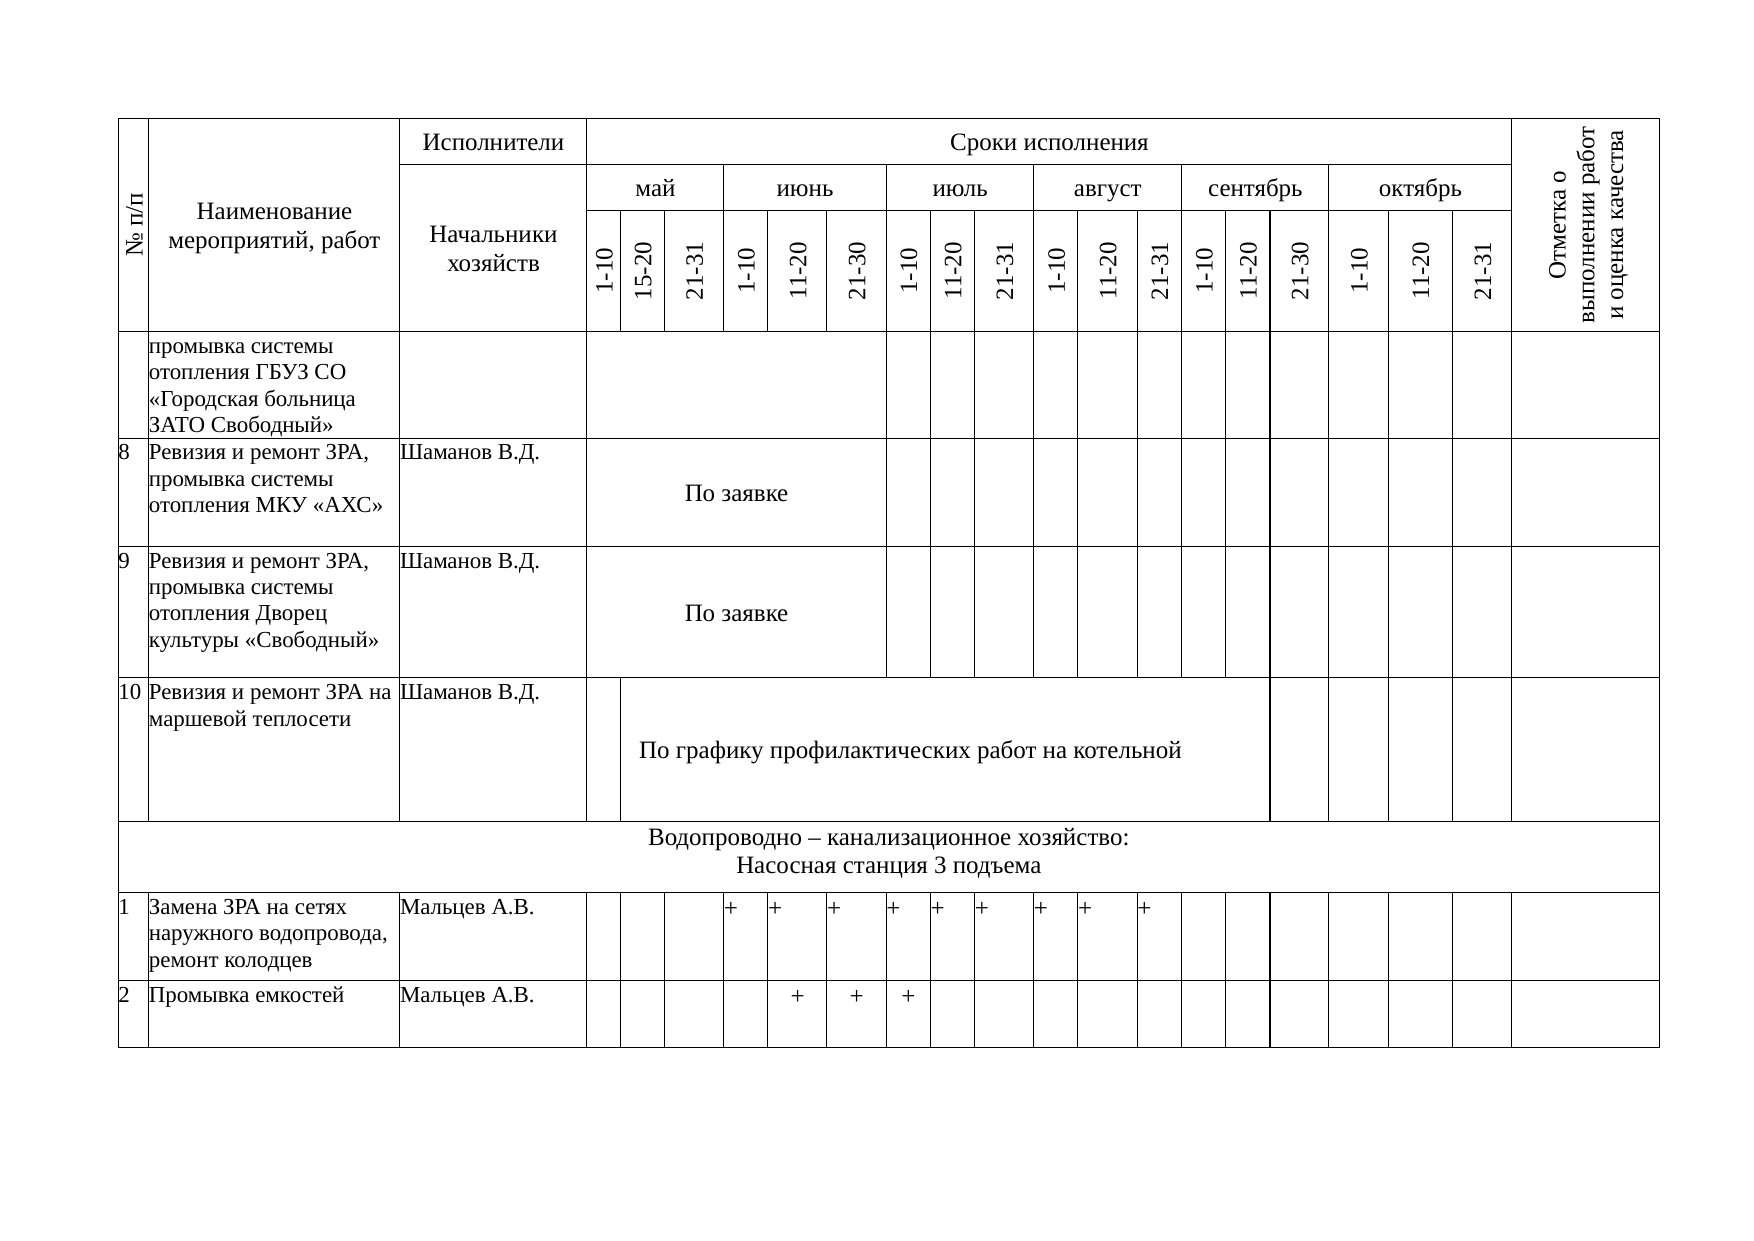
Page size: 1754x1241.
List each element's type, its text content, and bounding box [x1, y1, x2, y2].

table_cell 21-30 [1271, 211, 1328, 331]
table_cell 10 [119, 678, 148, 821]
table_cell [1271, 439, 1328, 546]
table_cell 1-10 [887, 211, 930, 331]
table_cell Ревизия и ремонт ЗРА на маршевой теплосети [149, 678, 399, 821]
table_cell [1389, 439, 1452, 546]
table_cell [931, 981, 974, 1047]
table_cell [119, 332, 148, 437]
table_cell [1512, 439, 1659, 546]
table_cell [1512, 981, 1659, 1047]
table_cell 1-10 [1182, 211, 1225, 331]
table_cell [1329, 678, 1388, 821]
table_cell [621, 893, 664, 980]
table_cell + [768, 981, 826, 1047]
table_cell [975, 332, 1033, 437]
table_cell 1-10 [724, 211, 767, 331]
table_cell Мальцев А.В. [400, 893, 586, 980]
table_cell [1182, 981, 1225, 1047]
table_cell [1271, 678, 1328, 821]
table_cell [1329, 547, 1388, 677]
table_cell + [724, 893, 767, 980]
table_cell [1271, 332, 1328, 437]
table_cell [1078, 439, 1137, 546]
table_cell 11-20 [1226, 211, 1269, 331]
table_cell [1226, 981, 1269, 1047]
table_cell + [887, 981, 930, 1047]
table_cell Шаманов В.Д. [400, 547, 586, 677]
table_cell май [587, 165, 723, 210]
table_cell [1138, 547, 1181, 677]
table_cell 1-10 [587, 211, 620, 331]
table_cell [587, 893, 620, 980]
table_cell 9 [119, 547, 148, 677]
table_cell август [1034, 165, 1181, 210]
table_cell [1226, 893, 1269, 980]
table_cell [400, 332, 586, 437]
table_cell Мальцев А.В. [400, 981, 586, 1047]
table_cell 21-31 [975, 211, 1033, 331]
table_cell Начальники хозяйств [400, 165, 586, 331]
table_cell Шаманов В.Д. [400, 439, 586, 546]
table_cell [1034, 547, 1077, 677]
table_cell По заявке [587, 439, 886, 546]
table_cell [1453, 547, 1511, 677]
table_cell 21-30 [827, 211, 886, 331]
table_cell [1271, 547, 1328, 677]
table_cell 11-20 [931, 211, 974, 331]
table_cell [1329, 893, 1388, 980]
table_cell [887, 439, 930, 546]
table_cell [1078, 332, 1137, 437]
table_cell [1389, 893, 1452, 980]
table_cell [724, 981, 767, 1047]
table_cell октябрь [1329, 165, 1511, 210]
table_cell + [931, 893, 974, 980]
table_cell 1-10 [1329, 211, 1388, 331]
table_cell + [827, 981, 886, 1047]
table_cell [1389, 981, 1452, 1047]
table_cell 1-10 [1034, 211, 1077, 331]
table_cell Ревизия и ремонт ЗРА, промывка системы отопления МКУ «АХС» [149, 439, 399, 546]
table_cell [1389, 547, 1452, 677]
table_cell [887, 332, 930, 437]
table_cell [1512, 678, 1659, 821]
table_cell Водопроводно – канализационное хозяйство: Насосная станция 3 подъема [119, 822, 1659, 892]
table_header № п/п [119, 119, 148, 331]
table_cell [1389, 332, 1452, 437]
table_cell [621, 981, 664, 1047]
table_cell [975, 547, 1033, 677]
table_cell [587, 981, 620, 1047]
table_cell 11-20 [1389, 211, 1452, 331]
table_cell [665, 893, 723, 980]
table_cell [1453, 893, 1511, 980]
table_cell [931, 439, 974, 546]
table_cell [1271, 893, 1328, 980]
table_cell [1182, 893, 1225, 980]
table_cell 21-31 [665, 211, 723, 331]
table_cell По графику профилактических работ на котельной [621, 678, 1269, 821]
table_cell [665, 981, 723, 1047]
table_cell июль [887, 165, 1033, 210]
table_cell + [1078, 893, 1137, 980]
table_cell [1512, 893, 1659, 980]
table_cell Промывка емкостей [149, 981, 399, 1047]
table_cell 1 [119, 893, 148, 980]
table_cell [1182, 547, 1225, 677]
table_cell Замена ЗРА на сетях наружного водопровода, ремонт колодцев [149, 893, 399, 980]
table_cell [1453, 439, 1511, 546]
table_cell [1034, 332, 1077, 437]
table_cell [1329, 332, 1388, 437]
table_cell [1453, 678, 1511, 821]
table_cell июнь [724, 165, 886, 210]
table_cell [1034, 439, 1077, 546]
table_cell [887, 547, 930, 677]
table_cell [1182, 439, 1225, 546]
table_cell [975, 981, 1033, 1047]
table_cell + [887, 893, 930, 980]
table_cell [587, 332, 886, 437]
table_cell [1138, 332, 1181, 437]
table_cell [1512, 332, 1659, 437]
table_cell [1329, 439, 1388, 546]
table_cell [1226, 332, 1269, 437]
table_cell [1453, 981, 1511, 1047]
table_cell [1034, 981, 1077, 1047]
table_header Сроки исполнения [587, 119, 1511, 164]
table_cell 2 [119, 981, 148, 1047]
table_cell [1271, 981, 1328, 1047]
table_cell [1453, 332, 1511, 437]
table_cell [1138, 439, 1181, 546]
table_cell [1078, 981, 1137, 1047]
table_cell [931, 547, 974, 677]
table_cell [1182, 332, 1225, 437]
table_cell сентябрь [1182, 165, 1328, 210]
table_header Исполнители [400, 119, 586, 164]
table_cell [1226, 439, 1269, 546]
table_cell [975, 439, 1033, 546]
table_cell Ревизия и ремонт ЗРА, промывка системы отопления Дворец культуры «Свободный» [149, 547, 399, 677]
table_cell промывка системы отопления ГБУЗ СО «Городская больница ЗАТО Свободный» [149, 332, 399, 437]
table_cell 15-20 [621, 211, 664, 331]
table_header Отметка о выполнении работ и оценка качества [1512, 119, 1659, 331]
table_cell [1078, 547, 1137, 677]
table_cell + [975, 893, 1033, 980]
table_cell 21-31 [1138, 211, 1181, 331]
table_cell 21-31 [1453, 211, 1511, 331]
table_cell [931, 332, 974, 437]
table_cell 11-20 [768, 211, 826, 331]
table_cell + [1034, 893, 1077, 980]
table_cell [587, 678, 620, 821]
table_cell + [827, 893, 886, 980]
table_cell По заявке [587, 547, 886, 677]
table_header Наименование мероприятий, работ [149, 119, 399, 331]
table_cell + [768, 893, 826, 980]
table_cell [1226, 547, 1269, 677]
table_cell [1512, 547, 1659, 677]
table_cell [1138, 981, 1181, 1047]
table_cell [1329, 981, 1388, 1047]
table_cell + [1138, 893, 1181, 980]
table_cell Шаманов В.Д. [400, 678, 586, 821]
table_cell [1389, 678, 1452, 821]
table_cell 11-20 [1078, 211, 1137, 331]
table_cell 8 [119, 439, 148, 546]
